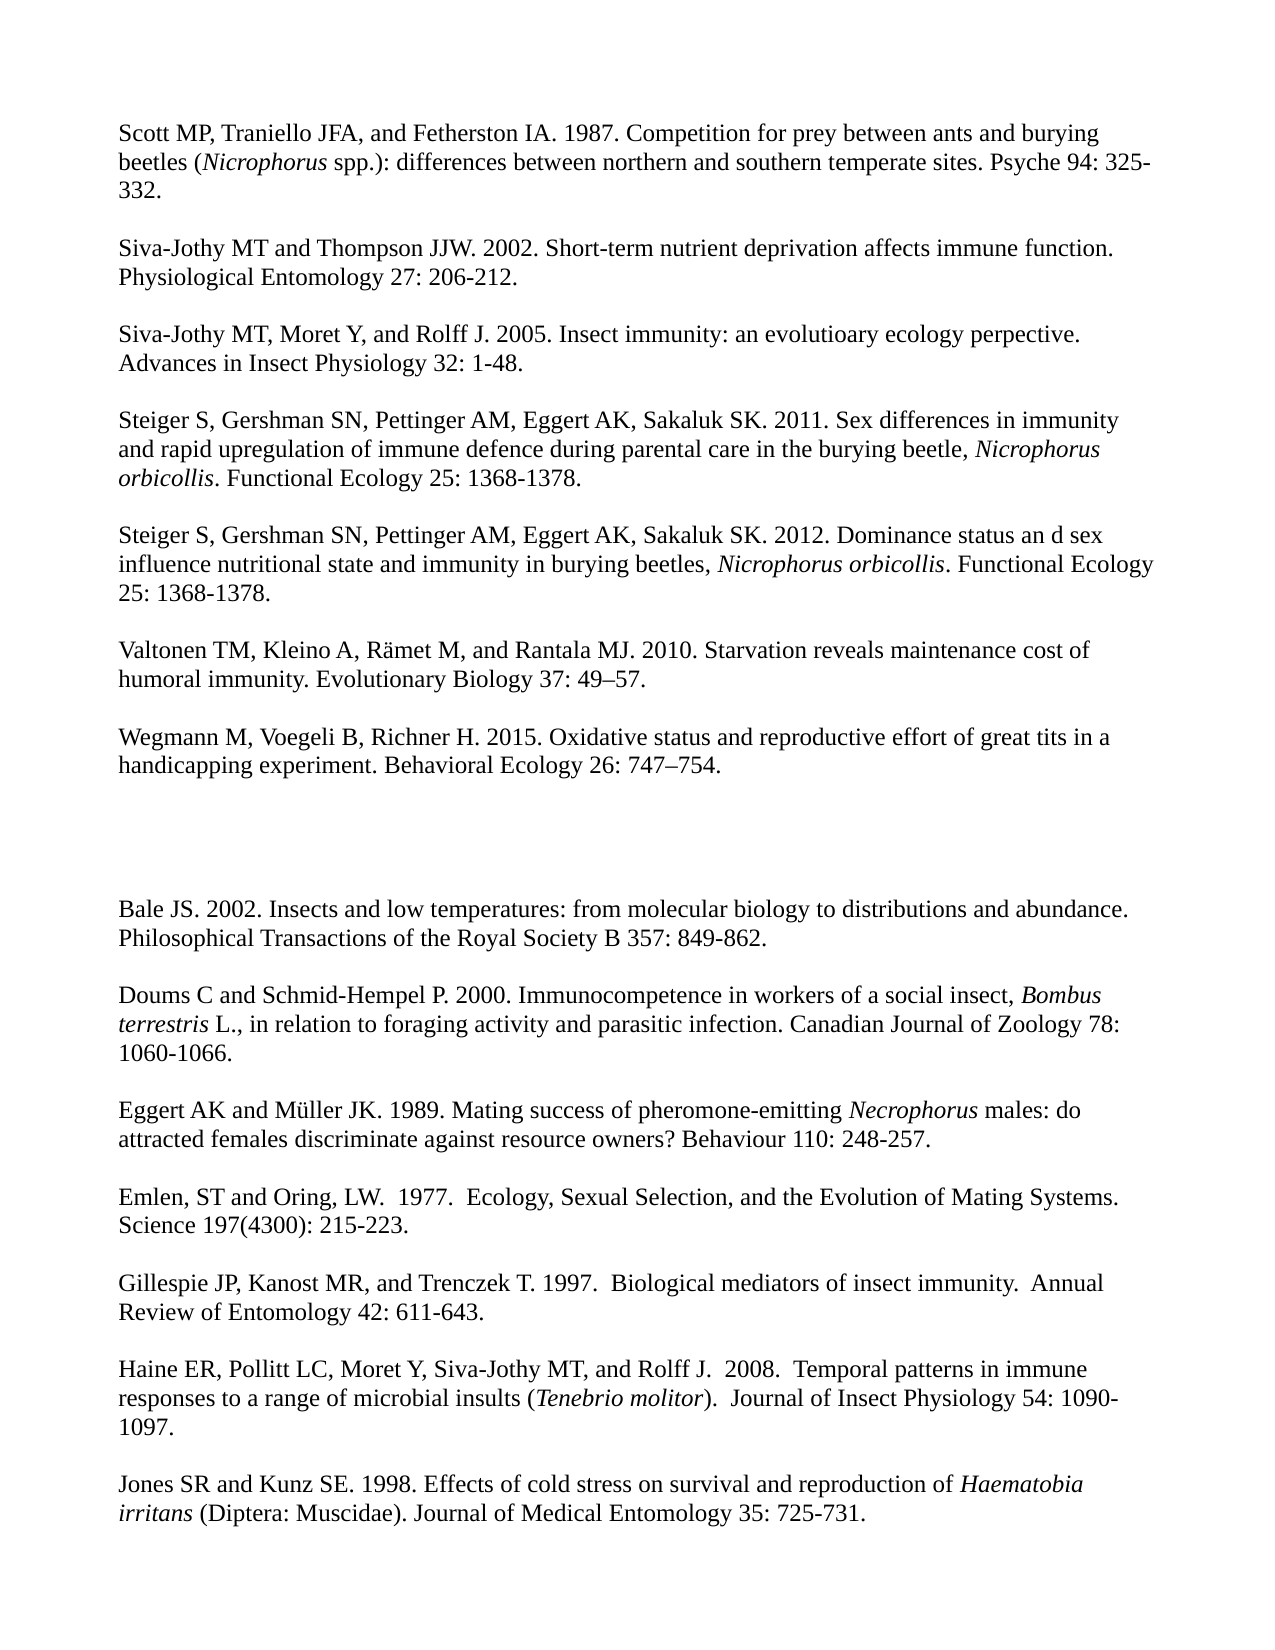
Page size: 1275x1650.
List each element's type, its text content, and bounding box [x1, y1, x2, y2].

text Gillespie JP, Kanost MR, and Trenczek T. 1997. Biological mediators of insect immunity. Annual Review of Entomology 42: 611-643. [118, 1268, 1157, 1326]
text Emlen, ST and Oring, LW. 1977. Ecology, Sexual Selection, and the Evolution of Mating Systems. Science 197(4300): 215-223. [118, 1182, 1157, 1239]
text Steiger S, Gershman SN, Pettinger AM, Eggert AK, Sakaluk SK. 2012. Dominance status an d sex influence nutritional state and immunity in burying beetles, Nicrophorus orbicollis. Functional Ecology 25: 1368-1378. [118, 521, 1157, 607]
text Jones SR and Kunz SE. 1998. Effects of cold stress on survival and reproduction of Haematobia irritans (Diptera: Muscidae). Journal of Medical Entomology 35: 725-731. [118, 1469, 1157, 1527]
text Valtonen TM, Kleino A, Rämet M, and Rantala MJ. 2010. Starvation reveals maintenance cost of humoral immunity. Evolutionary Biology 37: 49–57. [118, 636, 1157, 693]
text Steiger S, Gershman SN, Pettinger AM, Eggert AK, Sakaluk SK. 2011. Sex differences in immunity and rapid upregulation of immune defence during parental care in the burying beetle, Nicrophorus orbicollis. Functional Ecology 25: 1368-1378. [118, 406, 1157, 492]
text Wegmann M, Voegeli B, Richner H. 2015. Oxidative status and reproductive effort of great tits in a handicapping experiment. Behavioral Ecology 26: 747–754. [118, 722, 1157, 779]
text Siva-Jothy MT, Moret Y, and Rolff J. 2005. Insect immunity: an evolutioary ecology perpective. Advances in Insect Physiology 32: 1-48. [118, 319, 1157, 377]
text Siva-Jothy MT and Thompson JJW. 2002. Short-term nutrient deprivation affects immune function. Physiological Entomology 27: 206-212. [118, 233, 1157, 291]
text Haine ER, Pollitt LC, Moret Y, Siva-Jothy MT, and Rolff J. 2008. Temporal patterns in immune responses to a range of microbial insults (Tenebrio molitor). Journal of Insect Physiology 54: 1090-1097. [118, 1354, 1157, 1441]
text Eggert AK and Müller JK. 1989. Mating success of pheromone-emitting Necrophorus males: do attracted females discriminate against resource owners? Behaviour 110: 248-257. [118, 1096, 1157, 1153]
text Bale JS. 2002. Insects and low temperatures: from molecular biology to distributions and abundance. Philosophical Transactions of the Royal Society B 357: 849-862. [118, 894, 1157, 952]
text Scott MP, Traniello JFA, and Fetherston IA. 1987. Competition for prey between ants and burying beetles (Nicrophorus spp.): differences between northern and southern temperate sites. Psyche 94: 325-332. [118, 118, 1157, 204]
text Doums C and Schmid-Hempel P. 2000. Immunocompetence in workers of a social insect, Bombus terrestris L., in relation to foraging activity and parasitic infection. Canadian Journal of Zoology 78: 1060-1066. [118, 981, 1157, 1067]
